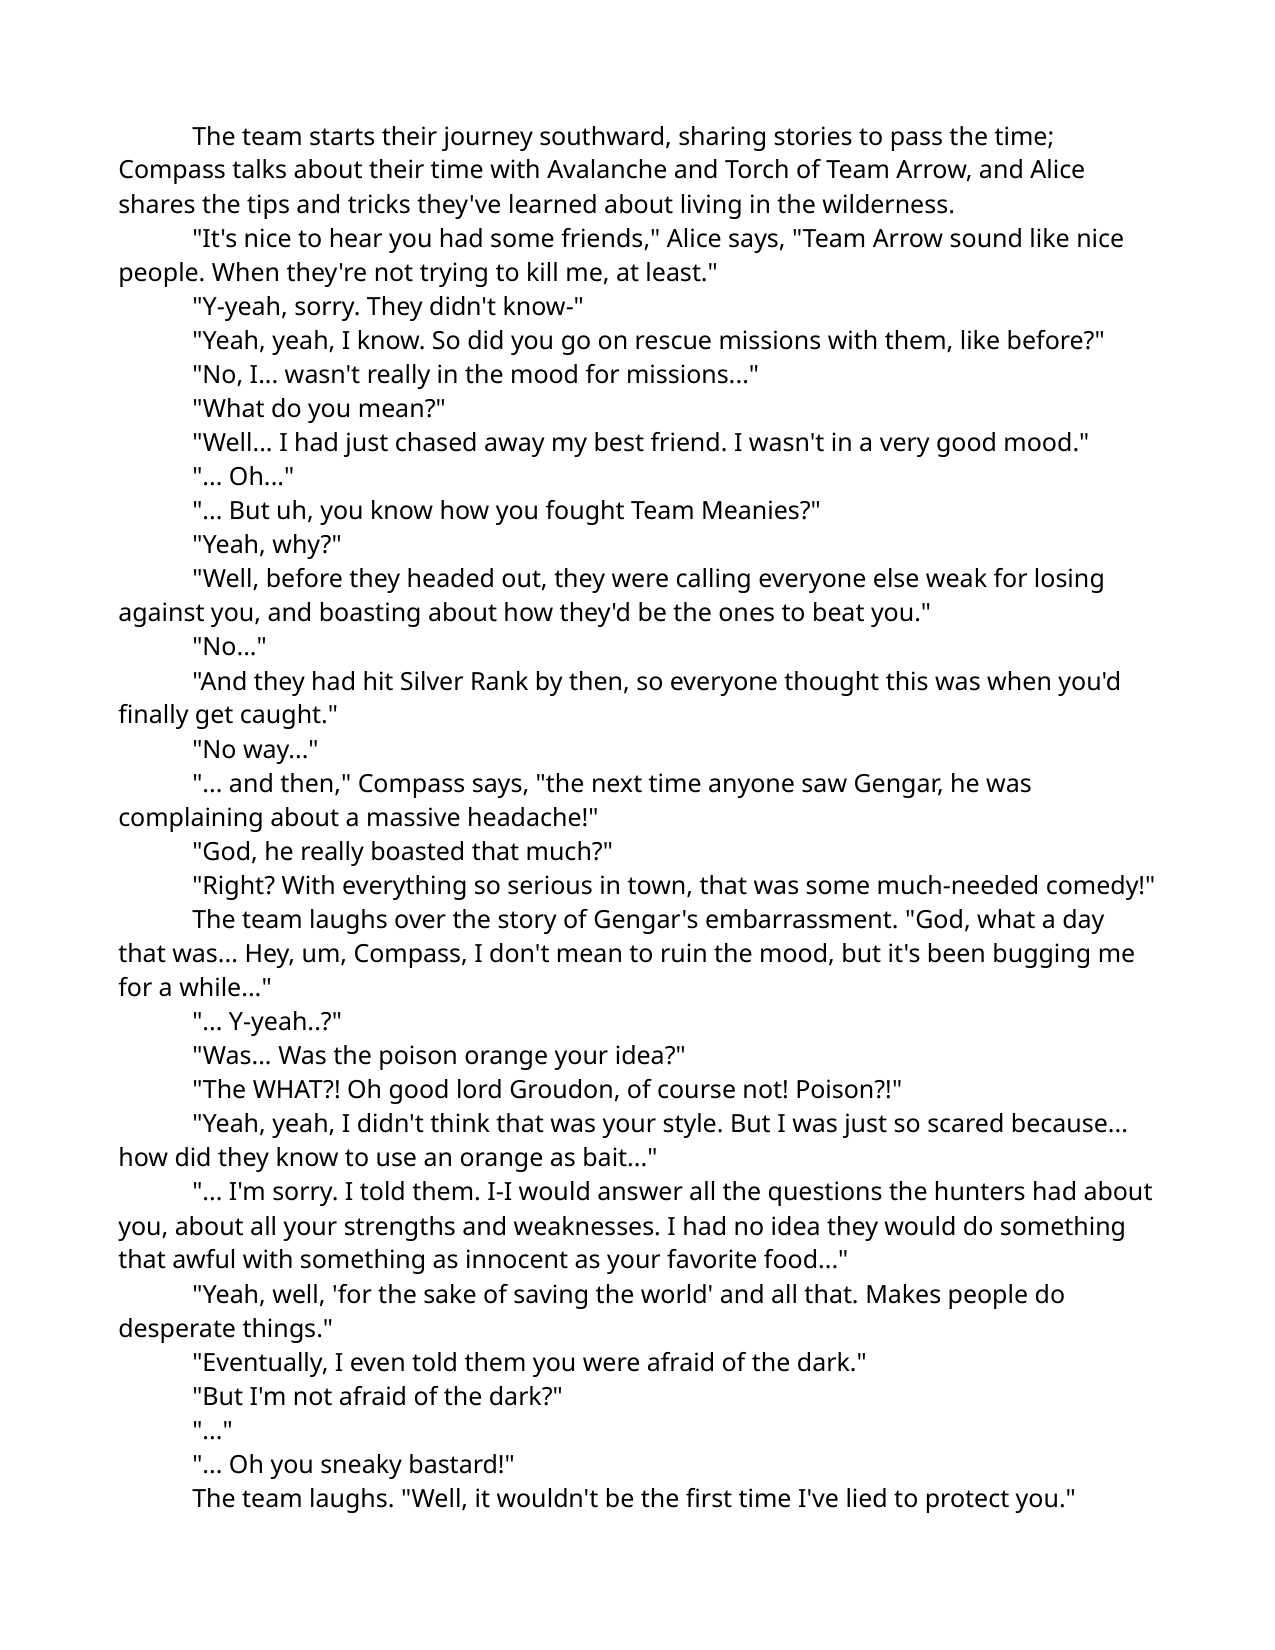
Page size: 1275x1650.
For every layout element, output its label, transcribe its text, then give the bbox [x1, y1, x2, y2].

text "... I'm sorry. I told them. I-I would answer all the questions the hunters had about you, about all your strengths and weaknesses. I had no idea they would do something that awful with something as innocent as your favorite food..." [118, 1174, 1157, 1276]
text "And they had hit Silver Rank by then, so everyone thought this was when you'd finally get caught." [118, 663, 1157, 731]
text The team laughs. "Well, it wouldn't be the first time I've lied to protect you." [118, 1481, 1157, 1515]
text The team laughs over the story of Gengar's embarrassment. "God, what a day that was... Hey, um, Compass, I don't mean to ruin the mood, but it's been bugging me for a while..." [118, 902, 1157, 1004]
text "Well, before they headed out, they were calling everyone else weak for losing against you, and boasting about how they'd be the ones to beat you." [118, 561, 1157, 629]
text "Yeah, yeah, I know. So did you go on rescue missions with them, like before?" [118, 322, 1157, 357]
text "Yeah, why?" [118, 527, 1157, 561]
text "Yeah, well, 'for the sake of saving the world' and all that. Makes people do desperate things." [118, 1276, 1157, 1344]
text "Was... Was the poison orange your idea?" [118, 1038, 1157, 1072]
text "No, I... wasn't really in the mood for missions..." [118, 357, 1157, 391]
text "... Oh you sneaky bastard!" [118, 1447, 1157, 1481]
text "Right? With everything so serious in town, that was some much-needed comedy!" [118, 867, 1157, 902]
text "It's nice to hear you had some friends," Alice says, "Team Arrow sound like nice people. When they're not trying to kill me, at least." [118, 220, 1157, 288]
text "... Y-yeah..?" [118, 1004, 1157, 1038]
text "... Oh..." [118, 459, 1157, 493]
text "But I'm not afraid of the dark?" [118, 1378, 1157, 1412]
text "... and then," Compass says, "the next time anyone saw Gengar, he was complaining about a massive headache!" [118, 765, 1157, 833]
text "No way..." [118, 731, 1157, 765]
text "No..." [118, 629, 1157, 663]
text "God, he really boasted that much?" [118, 833, 1157, 867]
text "..." [118, 1412, 1157, 1447]
text "The WHAT?! Oh good lord Groudon, of course not! Poison?!" [118, 1072, 1157, 1106]
text "Well... I had just chased away my best friend. I wasn't in a very good mood." [118, 425, 1157, 459]
text The team starts their journey southward, sharing stories to pass the time; Compass talks about their time with Avalanche and Torch of Team Arrow, and Alice shares the tips and tricks they've learned about living in the wilderness. [118, 118, 1157, 220]
text "What do you mean?" [118, 391, 1157, 425]
text "... But uh, you know how you fought Team Meanies?" [118, 493, 1157, 527]
text "Yeah, yeah, I didn't think that was your style. But I was just so scared because... how did they know to use an orange as bait..." [118, 1106, 1157, 1174]
text "Y-yeah, sorry. They didn't know-" [118, 288, 1157, 322]
text "Eventually, I even told them you were afraid of the dark." [118, 1344, 1157, 1378]
